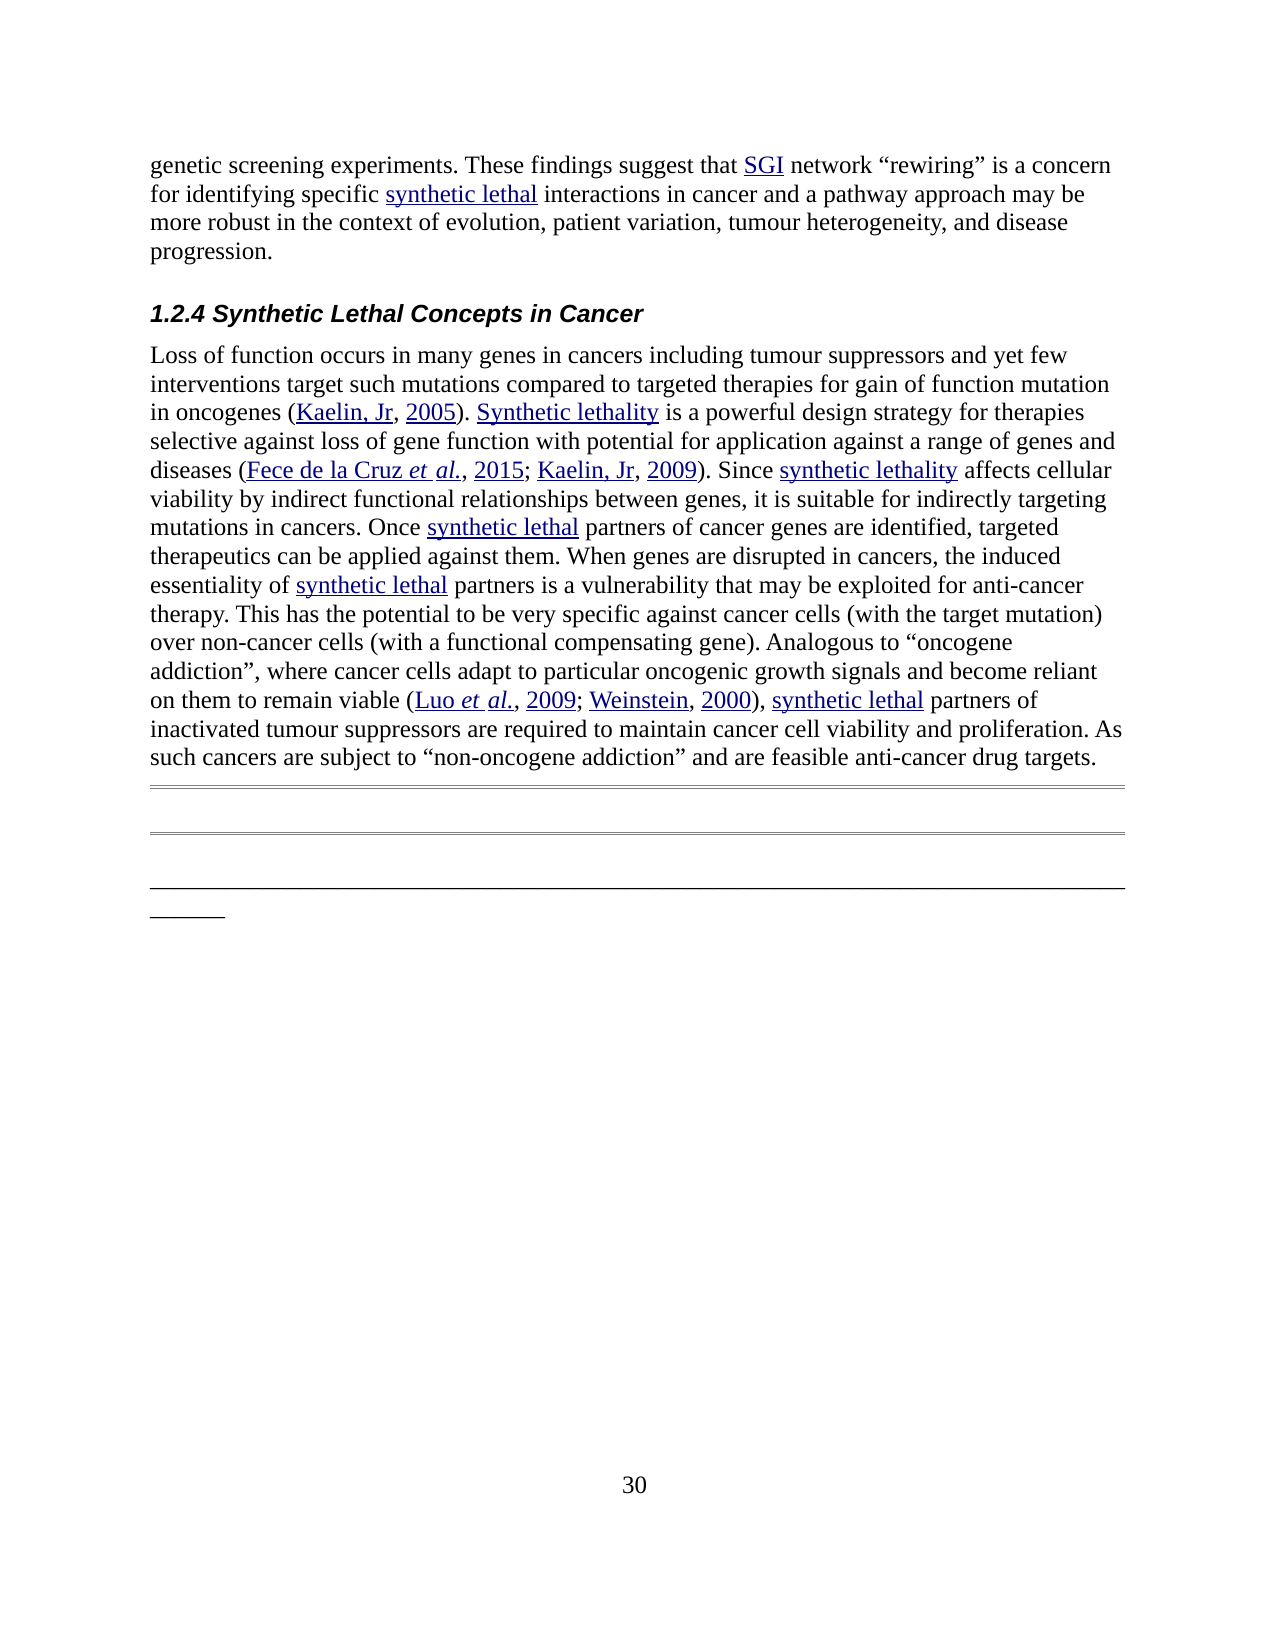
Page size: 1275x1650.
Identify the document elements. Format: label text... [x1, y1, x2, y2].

text ______________________________________________________________________________ [150, 863, 1125, 888]
text genetic screening experiments. These findings suggest that SGI network “rewiring” is a concern for identifying specific synthetic lethal interactions in cancer and a pathway approach may be more robust in the context of evolution, patient variation, tumour heterogeneity, and disease progression. [150, 150, 1125, 265]
text ______ [150, 889, 1125, 921]
text Loss of function occurs in many genes in cancers including tumour suppressors and yet few interventions target such mutations compared to targeted therapies for gain of function mutation in oncogenes (Kaelin, Jr, 2005). Synthetic lethality is a powerful design strategy for therapies selective against loss of gene function with potential for application against a range of genes and diseases (Fece de la Cruz et al., 2015; Kaelin, Jr, 2009). Since synthetic lethality affects cellular viability by indirect functional relationships between genes, it is suitable for indirectly targeting mutations in cancers. Once synthetic lethal partners of cancer genes are identified, targeted therapeutics can be applied against them. When genes are disrupted in cancers, the induced essentiality of synthetic lethal partners is a vulnerability that may be exploited for anti-cancer therapy. This has the potential to be very specific against cancer cells (with the target mutation) over non-cancer cells (with a functional compensating gene). Analogous to “oncogene addiction”, where cancer cells adapt to particular oncogenic growth signals and become reliant on them to remain viable (Luo et al., 2009; Weinstein, 2000), synthetic lethal partners of inactivated tumour suppressors are required to maintain cancer cell viability and proliferation. As such cancers are subject to “non-oncogene addiction” and are feasible anti-cancer drug targets. [150, 340, 1125, 771]
subtitle 1.2.4 Synthetic Lethal Concepts in Cancer [150, 299, 1125, 327]
